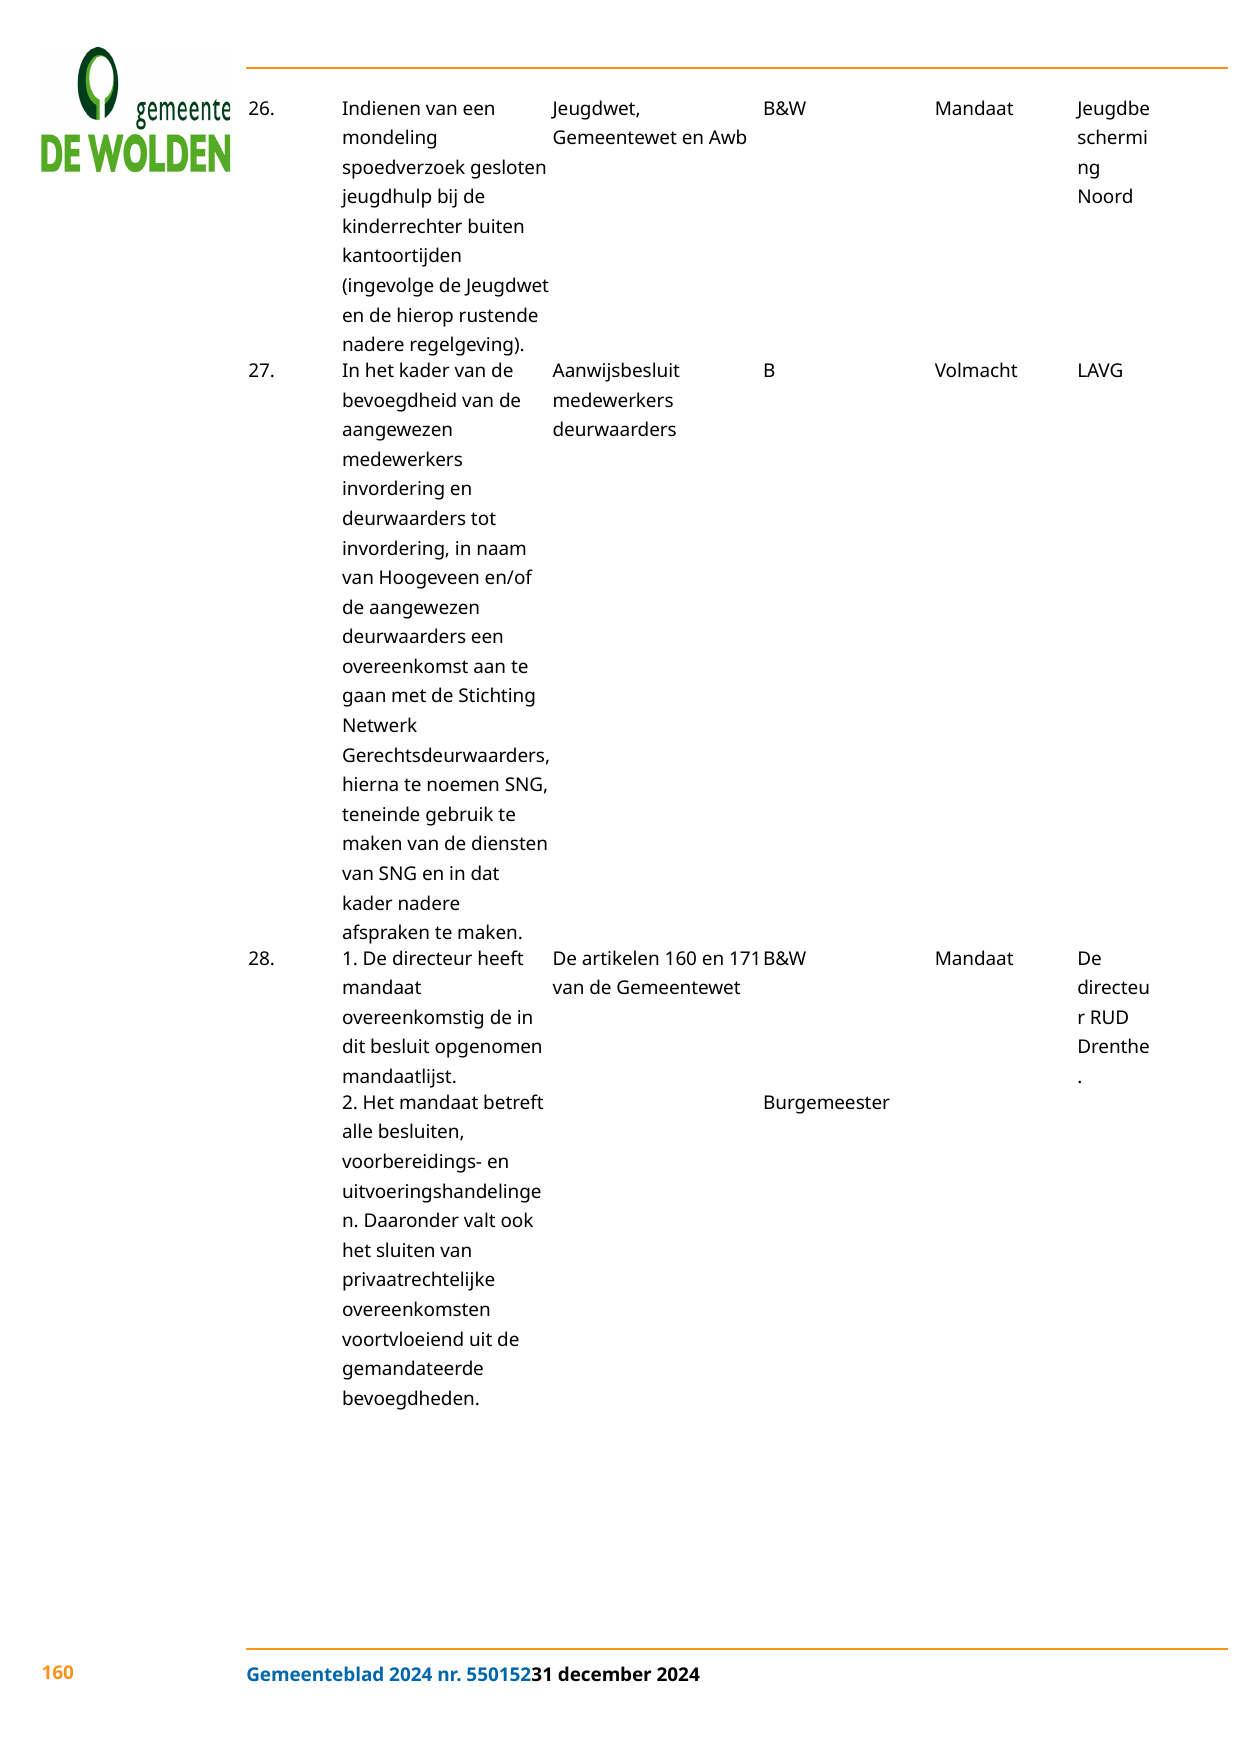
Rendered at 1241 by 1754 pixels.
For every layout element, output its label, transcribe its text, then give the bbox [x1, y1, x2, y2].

table_cell Aanwijsbesluit medewerkers deurwaarders [553, 357, 763, 945]
table_cell 28. [248, 945, 342, 1089]
table_cell [248, 1089, 342, 1411]
table_cell 1. De directeur heeft mandaat overeenkomstig de in dit besluit opgenomen mandaatlijst. [342, 945, 552, 1089]
table_cell [935, 1089, 1077, 1411]
table_cell Jeugdwet, Gemeentewet en Awb [553, 95, 763, 357]
table_cell De directeur RUD Drenthe. [1077, 945, 1152, 1089]
table_cell LAVG [1077, 357, 1152, 945]
table_cell [1077, 1089, 1152, 1411]
table_cell 26. [248, 95, 342, 357]
table_cell In het kader van de bevoegdheid van de aangewezen medewerkers invordering en deurwaarders tot invordering, in naam van Hoogeveen en/of de aangewezen deurwaarders een overeenkomst aan te gaan met de Stichting Netwerk Gerechtsdeurwaarders, hierna te noemen SNG, teneinde gebruik te maken van de diensten van SNG en in dat kader nadere afspraken te maken. [342, 357, 552, 945]
table_cell B&W [763, 945, 934, 1089]
table_cell 2. Het mandaat betreft alle besluiten, voorbereidings- en uitvoeringshandelingen. Daaronder valt ook het sluiten van privaatrechtelijke overeenkomsten voortvloeiend uit de gemandateerde bevoegdheden. [342, 1089, 552, 1411]
table_cell 27. [248, 357, 342, 945]
table_cell B [763, 357, 934, 945]
table_cell Indienen van een mondeling spoedverzoek gesloten jeugdhulp bij de kinderrechter buiten kantoortijden (ingevolge de Jeugdwet en de hierop rustende nadere regelgeving). [342, 95, 552, 357]
table_cell Jeugdbescherming Noord [1077, 95, 1152, 357]
picture [41, 47, 231, 172]
table_cell De artikelen 160 en 171 van de Gemeentewet [553, 945, 763, 1089]
table_cell [553, 1089, 763, 1411]
table_cell Burgemeester [763, 1089, 934, 1411]
table_cell B&W [763, 95, 934, 357]
table_cell Mandaat [935, 95, 1077, 357]
table_cell Mandaat [935, 945, 1077, 1089]
table_cell Volmacht [935, 357, 1077, 945]
